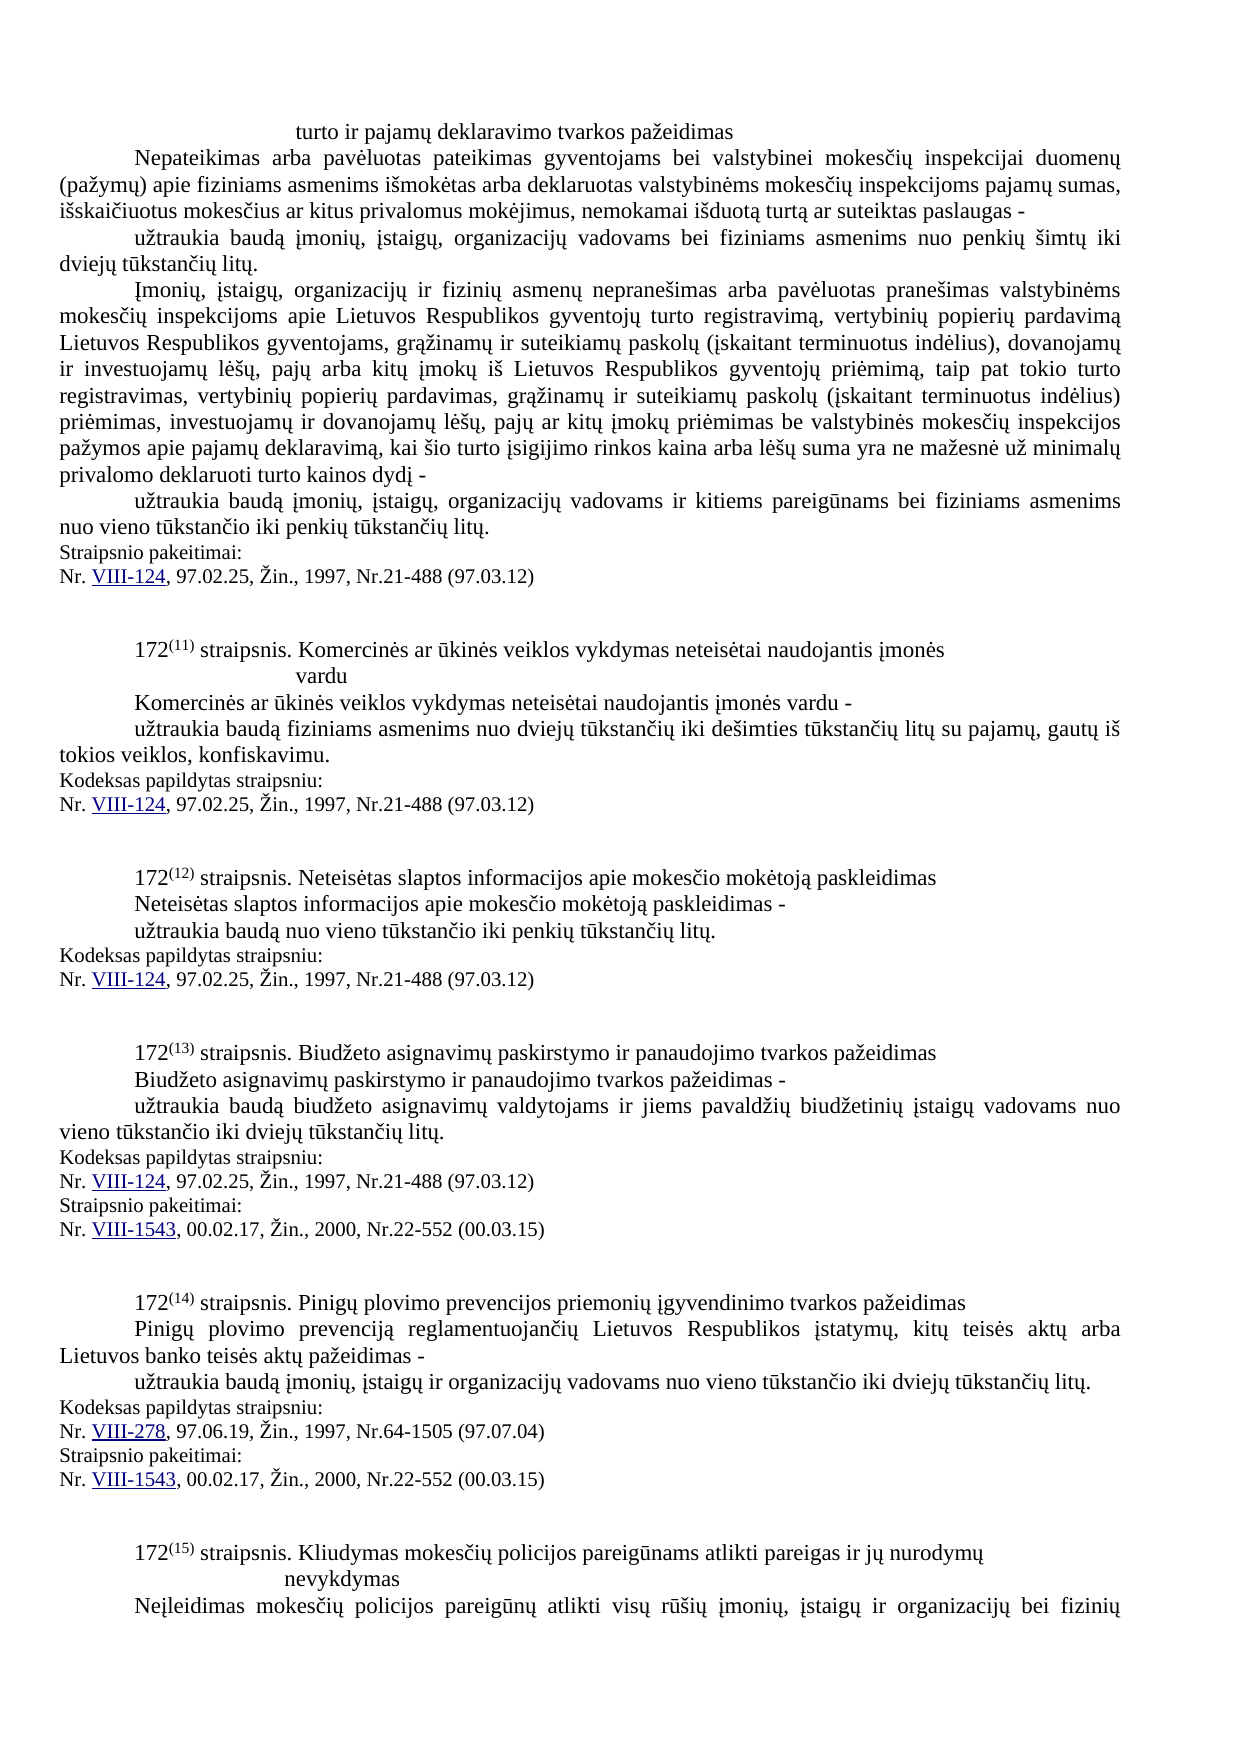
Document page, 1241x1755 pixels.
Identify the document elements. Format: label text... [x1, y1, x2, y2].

text Nr. VIII-278, 97.06.19, Žin., 1997, Nr.64-1505 (97.07.04) [59, 1419, 1122, 1443]
text Nr. VIII-1543, 00.02.17, Žin., 2000, Nr.22-552 (00.03.15) [59, 1467, 1122, 1491]
text Straipsnio pakeitimai: [59, 1193, 1122, 1217]
text Nr. VIII-124, 97.02.25, Žin., 1997, Nr.21-488 (97.03.12) [59, 1169, 1122, 1193]
text užtraukia baudą įmonių, įstaigų, organizacijų vadovams bei fiziniams asmenims nuo penkių šimtų iki dviejų tūkstančių litų. [59, 223, 1122, 276]
text Biudžeto asignavimų paskirstymo ir panaudojimo tvarkos pažeidimas - [59, 1066, 1122, 1092]
text Straipsnio pakeitimai: [59, 540, 1122, 564]
text Kodeksas papildytas straipsniu: [59, 1145, 1122, 1169]
text Nr. VIII-124, 97.02.25, Žin., 1997, Nr.21-488 (97.03.12) [59, 564, 1122, 588]
text Įmonių, įstaigų, organizacijų ir fizinių asmenų nepranešimas arba pavėluotas pranešimas valstybinėms mokesčių inspekcijoms apie Lietuvos Respublikos gyventojų turto registravimą, vertybinių popierių pardavimą Lietuvos Respublikos gyventojams, grąžinamų ir suteikiamų paskolų (įskaitant terminuotus indėlius), dovanojamų ir investuojamų lėšų, pajų arba kitų įmokų iš Lietuvos Respublikos gyventojų priėmimą, taip pat tokio turto registravimas, vertybinių popierių pardavimas, grąžinamų ir suteikiamų paskolų (įskaitant terminuotus indėlius) priėmimas, investuojamų ir dovanojamų lėšų, pajų ar kitų įmokų priėmimas be valstybinės mokesčių inspekcijos pažymos apie pajamų deklaravimą, kai šio turto įsigijimo rinkos kaina arba lėšų suma yra ne mažesnė už minimalų privalomo deklaruoti turto kainos dydį - [59, 276, 1122, 487]
text Kodeksas papildytas straipsniu: [59, 768, 1122, 792]
text užtraukia baudą biudžeto asignavimų valdytojams ir jiems pavaldžių biudžetinių įstaigų vadovams nuo vieno tūkstančio iki dviejų tūkstančių litų. [59, 1092, 1122, 1145]
text Kodeksas papildytas straipsniu: [59, 1394, 1122, 1419]
text užtraukia baudą nuo vieno tūkstančio iki penkių tūkstančių litų. [59, 917, 1122, 943]
text 172(15) straipsnis. Kliudymas mokesčių policijos pareigūnams atlikti pareigas ir jų nurodymų [134, 1539, 1122, 1565]
text Straipsnio pakeitimai: [59, 1443, 1122, 1467]
text Nr. VIII-124, 97.02.25, Žin., 1997, Nr.21-488 (97.03.12) [59, 967, 1122, 991]
text Neteisėtas slaptos informacijos apie mokesčio mokėtoją paskleidimas - [59, 890, 1122, 917]
text užtraukia baudą įmonių, įstaigų, organizacijų vadovams ir kitiems pareigūnams bei fiziniams asmenims nuo vieno tūkstančio iki penkių tūkstančių litų. [59, 487, 1122, 540]
text užtraukia baudą įmonių, įstaigų ir organizacijų vadovams nuo vieno tūkstančio iki dviejų tūkstančių litų. [59, 1368, 1122, 1394]
text 172(13) straipsnis. Biudžeto asignavimų paskirstymo ir panaudojimo tvarkos pažeidimas [134, 1039, 1122, 1066]
text užtraukia baudą fiziniams asmenims nuo dviejų tūkstančių iki dešimties tūkstančių litų su pajamų, gautų iš tokios veiklos, konfiskavimu. [59, 715, 1122, 768]
text turto ir pajamų deklaravimo tvarkos pažeidimas [134, 118, 1122, 144]
text vardu [59, 662, 1122, 689]
text Pinigų plovimo prevenciją reglamentuojančių Lietuvos Respublikos įstatymų, kitų teisės aktų arba Lietuvos banko teisės aktų pažeidimas - [59, 1316, 1122, 1368]
text Nr. VIII-124, 97.02.25, Žin., 1997, Nr.21-488 (97.03.12) [59, 792, 1122, 816]
text Komercinės ar ūkinės veiklos vykdymas neteisėtai naudojantis įmonės vardu - [59, 689, 1122, 715]
text Neįleidimas mokesčių policijos pareigūnų atlikti visų rūšių įmonių, įstaigų ir organizacijų bei fizinių [59, 1592, 1122, 1618]
text Kodeksas papildytas straipsniu: [59, 943, 1122, 967]
text 172(14) straipsnis. Pinigų plovimo prevencijos priemonių įgyvendinimo tvarkos pažeidimas [134, 1289, 1122, 1316]
text Nepateikimas arba pavėluotas pateikimas gyventojams bei valstybinei mokesčių inspekcijai duomenų (pažymų) apie fiziniams asmenims išmokėtas arba deklaruotas valstybinėms mokesčių inspekcijoms pajamų sumas, išskaičiuotus mokesčius ar kitus privalomus mokėjimus, nemokamai išduotą turtą ar suteiktas paslaugas - [59, 144, 1122, 223]
text nevykdymas [284, 1565, 1122, 1592]
text Nr. VIII-1543, 00.02.17, Žin., 2000, Nr.22-552 (00.03.15) [59, 1217, 1122, 1241]
text 172(12) straipsnis. Neteisėtas slaptos informacijos apie mokesčio mokėtoją paskleidimas [59, 864, 1122, 890]
text 172(11) straipsnis. Komercinės ar ūkinės veiklos vykdymas neteisėtai naudojantis įmonės [59, 636, 1122, 662]
